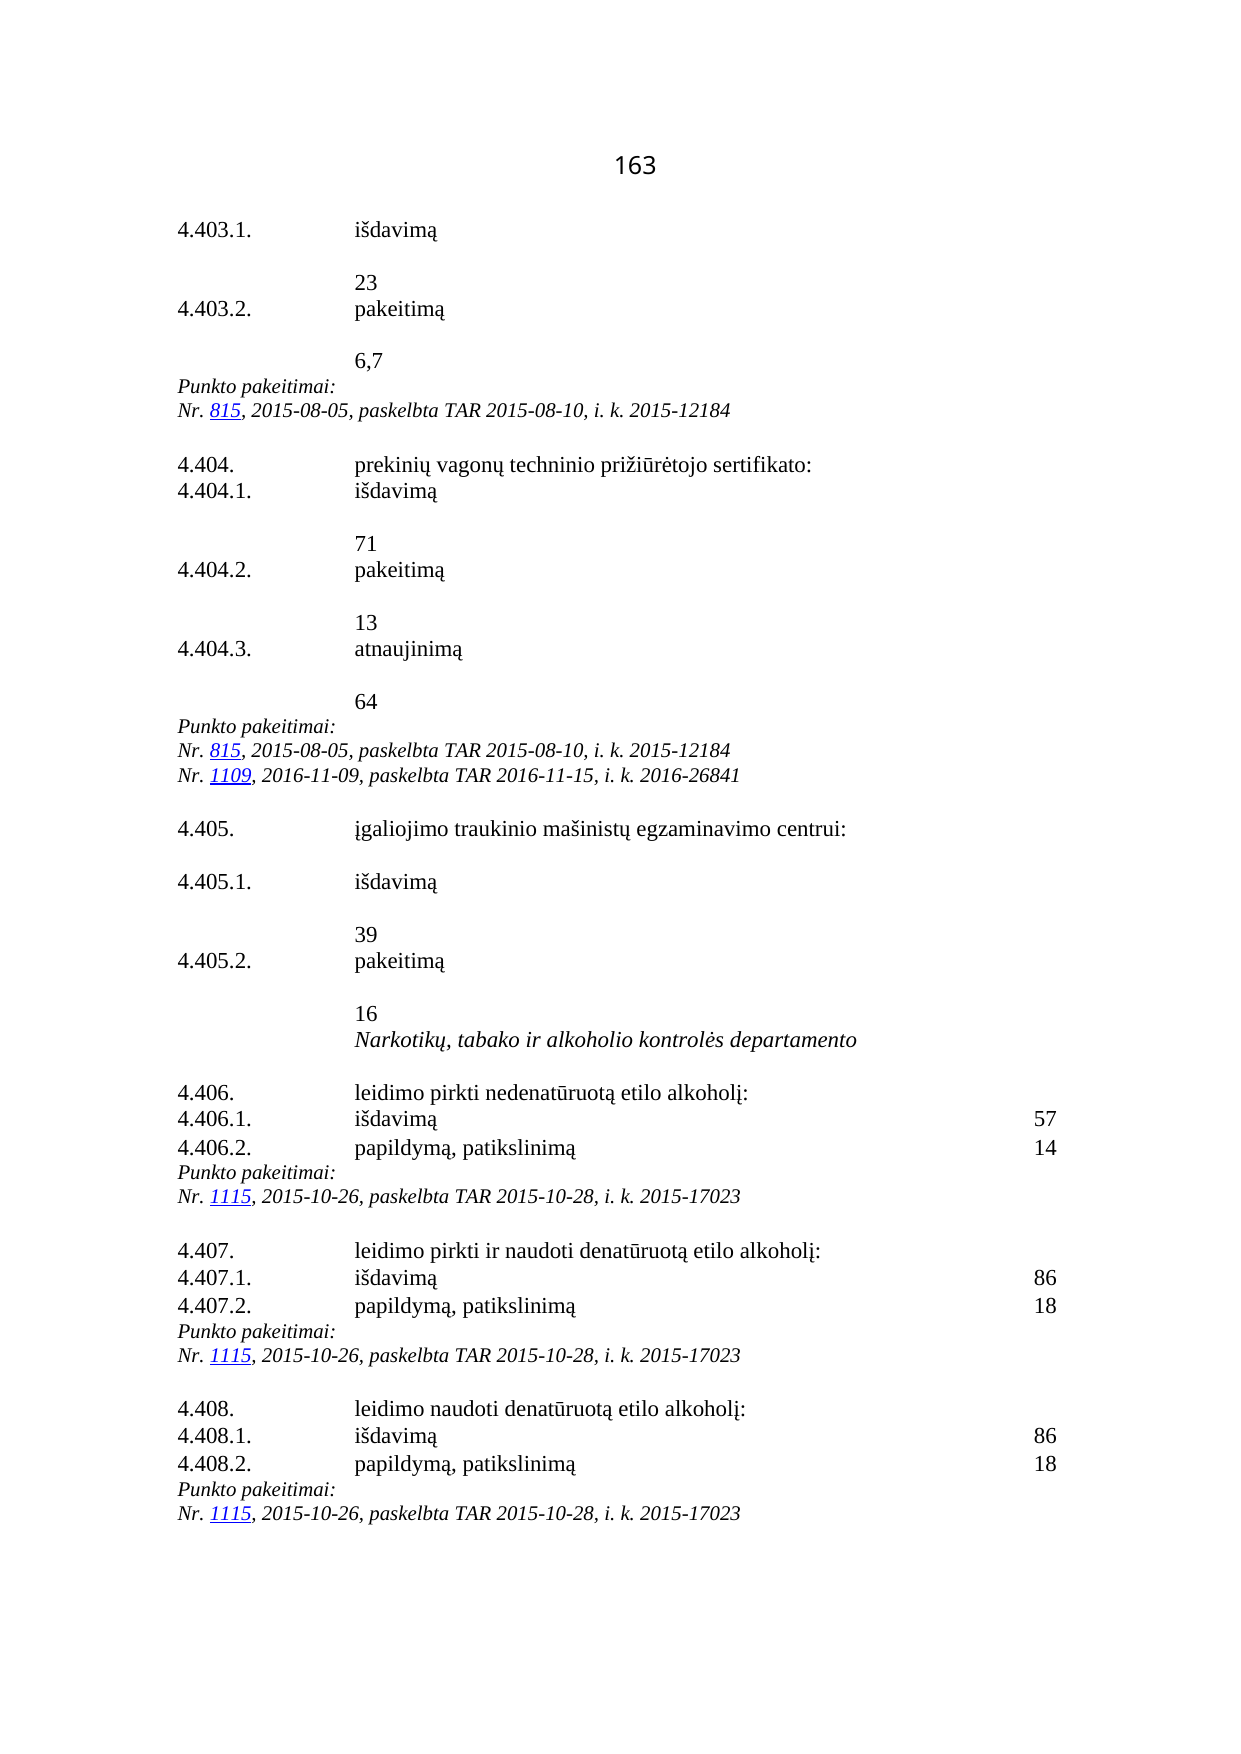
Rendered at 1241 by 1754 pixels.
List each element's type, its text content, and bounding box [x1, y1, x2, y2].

text Nr. 1115, 2015-10-26, paskelbta TAR 2015-10-28, i. k. 2015-17023 [177, 1184, 1093, 1208]
text Punkto pakeitimai: [177, 1160, 1093, 1184]
text 4.407.1. išdavimą 86 [177, 1263, 1093, 1290]
text 4.408. leidimo naudoti denatūruotą etilo alkoholį: [177, 1396, 1093, 1422]
text 4.405. įgaliojimo traukinio mašinistų egzaminavimo centrui: [177, 815, 945, 868]
text Punkto pakeitimai: [177, 374, 1093, 398]
text 4.404.2. pakeitimą 13 [177, 556, 892, 635]
text Punkto pakeitimai: [177, 1477, 1093, 1501]
text 4.408.2. papildymą, patikslinimą 18 [177, 1448, 1093, 1477]
text 4.407. leidimo pirkti ir naudoti denatūruotą etilo alkoholį: [177, 1237, 1093, 1263]
text Punkto pakeitimai: [177, 714, 1093, 738]
text 4.404. prekinių vagonų techninio prižiūrėtojo sertifikato: [177, 451, 892, 477]
text 4.406.1. išdavimą 57 [177, 1105, 1093, 1132]
text 4.404.3. atnaujinimą 64 [177, 635, 892, 714]
text 4.408.1. išdavimą 86 [177, 1422, 1093, 1448]
text 4.406. leidimo pirkti nedenatūruotą etilo alkoholį: [177, 1079, 1093, 1105]
text Nr. 815, 2015-08-05, paskelbta TAR 2015-08-10, i. k. 2015-12184 [177, 738, 1093, 762]
text Nr. 815, 2015-08-05, paskelbta TAR 2015-08-10, i. k. 2015-12184 [177, 398, 1093, 422]
text Nr. 1115, 2015-10-26, paskelbta TAR 2015-10-28, i. k. 2015-17023 [177, 1343, 1093, 1367]
text Nr. 1115, 2015-10-26, paskelbta TAR 2015-10-28, i. k. 2015-17023 [177, 1501, 1093, 1525]
text Nr. 1109, 2016-11-09, paskelbta TAR 2016-11-15, i. k. 2016-26841 [177, 762, 1093, 787]
text 4.406.2. papildymą, patikslinimą 14 [177, 1132, 1093, 1160]
text Narkotikų, tabako ir alkoholio kontrolės departamento [354, 1026, 945, 1079]
text 4.403.2. pakeitimą 6,7 [177, 295, 945, 374]
text 4.404.1. išdavimą 71 [177, 477, 892, 556]
text 4.403.1. išdavimą 23 [177, 216, 945, 295]
text 4.405.2. pakeitimą 16 [177, 947, 945, 1026]
text 4.405.1. išdavimą 39 [177, 868, 945, 947]
text Punkto pakeitimai: [177, 1319, 1093, 1343]
text 4.407.2. papildymą, patikslinimą 18 [177, 1290, 1093, 1319]
